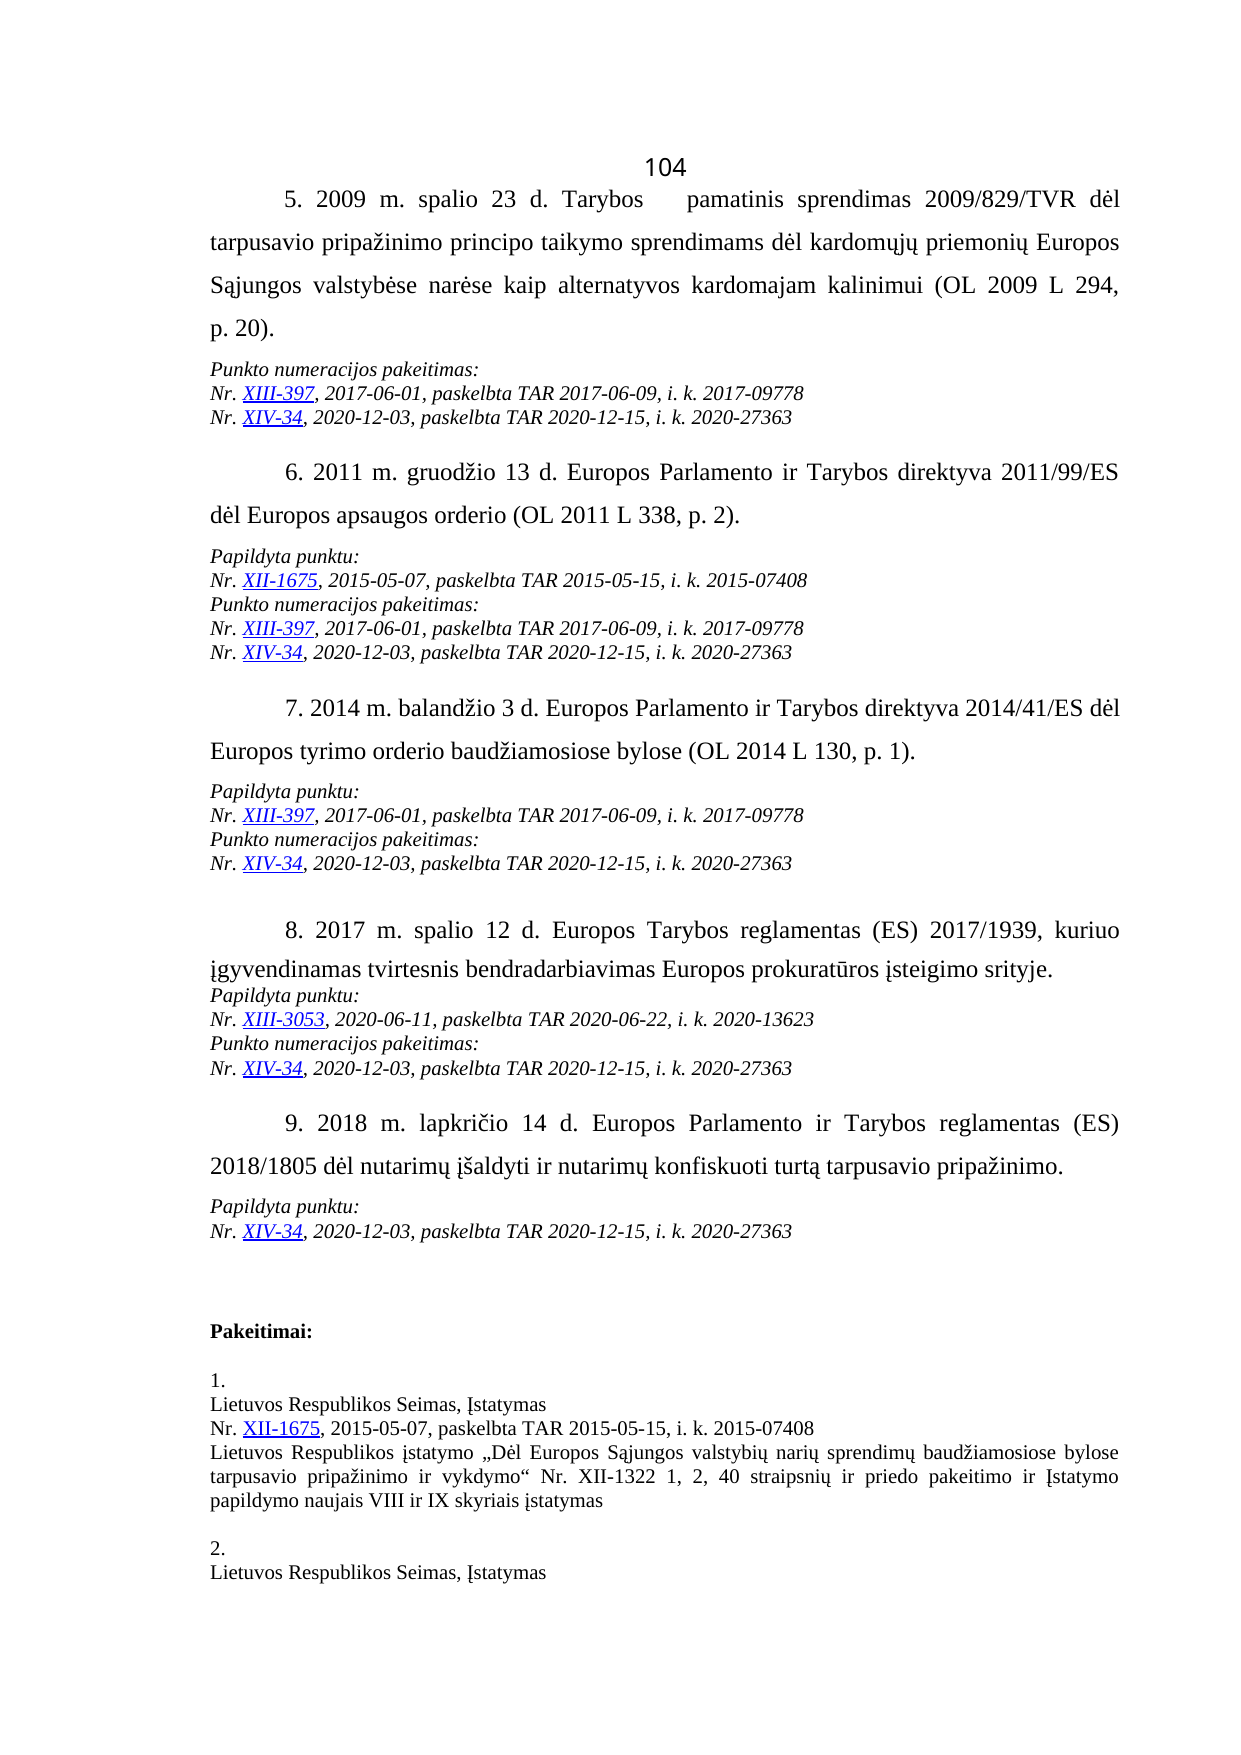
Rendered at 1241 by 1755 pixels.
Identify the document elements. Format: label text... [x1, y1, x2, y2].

text Nr. XIII-397, 2017-06-01, paskelbta TAR 2017-06-09, i. k. 2017-09778 [210, 381, 1120, 405]
text Papildyta punktu: [210, 1194, 1120, 1218]
text Punkto numeracijos pakeitimas: [210, 827, 1120, 851]
text Nr. XIV-34, 2020-12-03, paskelbta TAR 2020-12-15, i. k. 2020-27363 [210, 405, 1120, 429]
text Nr. XIV-34, 2020-12-03, paskelbta TAR 2020-12-15, i. k. 2020-27363 [210, 1218, 1120, 1243]
text Punkto numeracijos pakeitimas: [210, 592, 1120, 616]
text Papildyta punktu: [210, 544, 1120, 568]
text Nr. XIII-397, 2017-06-01, paskelbta TAR 2017-06-09, i. k. 2017-09778 [210, 616, 1120, 640]
text Lietuvos Respublikos įstatymo „Dėl Europos Sąjungos valstybių narių sprendimų baudžiamosiose bylose tarpusavio pripažinimo ir vykdymo“ Nr. XII-1322 1, 2, 40 straipsnių ir priedo pakeitimo ir Įstatymo papildymo naujais VIII ir IX skyriais įstatymas [210, 1440, 1120, 1512]
text 5. 2009 m. spalio 23 d. Tarybos pamatinis sprendimas 2009/829/TVR dėl tarpusavio pripažinimo principo taikymo sprendimams dėl kardomųjų priemonių Europos Sąjungos valstybėse narėse kaip alternatyvos kardomajam kalinimui (OL 2009 L 294, p. 20). [210, 184, 1120, 342]
text Lietuvos Respublikos Seimas, Įstatymas [210, 1560, 1120, 1584]
text Lietuvos Respublikos Seimas, Įstatymas [210, 1392, 1120, 1416]
text Nr. XII-1675, 2015-05-07, paskelbta TAR 2015-05-15, i. k. 2015-07408 [210, 568, 1120, 592]
text Nr. XIV-34, 2020-12-03, paskelbta TAR 2020-12-15, i. k. 2020-27363 [210, 851, 1120, 875]
text Nr. XIII-397, 2017-06-01, paskelbta TAR 2017-06-09, i. k. 2017-09778 [210, 803, 1120, 827]
text 6. 2011 m. gruodžio 13 d. Europos Parlamento ir Tarybos direktyva 2011/99/ES dėl Europos apsaugos orderio (OL 2011 L 338, p. 2). [210, 457, 1120, 529]
text Papildyta punktu: [210, 779, 1120, 803]
text 1. [210, 1368, 1120, 1392]
text Punkto numeracijos pakeitimas: [210, 1031, 1120, 1055]
text Papildyta punktu: [210, 983, 1120, 1007]
text 8. 2017 m. spalio 12 d. Europos Tarybos reglamentas (ES) 2017/1939, kuriuo įgyvendinamas tvirtesnis bendradarbiavimas Europos prokuratūros įsteigimo srityje. [210, 904, 1120, 983]
text Punkto numeracijos pakeitimas: [210, 357, 1120, 381]
text Nr. XIV-34, 2020-12-03, paskelbta TAR 2020-12-15, i. k. 2020-27363 [210, 640, 1120, 664]
text Nr. XII-1675, 2015-05-07, paskelbta TAR 2015-05-15, i. k. 2015-07408 [210, 1416, 1120, 1440]
text 2. [210, 1536, 1120, 1560]
text Nr. XIV-34, 2020-12-03, paskelbta TAR 2020-12-15, i. k. 2020-27363 [210, 1055, 1120, 1079]
text Nr. XIII-3053, 2020-06-11, paskelbta TAR 2020-06-22, i. k. 2020-13623 [210, 1007, 1120, 1031]
text 7. 2014 m. balandžio 3 d. Europos Parlamento ir Tarybos direktyva 2014/41/ES dėl Europos tyrimo orderio baudžiamosiose bylose (OL 2014 L 130, p. 1). [210, 693, 1120, 765]
text 9. 2018 m. lapkričio 14 d. Europos Parlamento ir Tarybos reglamentas (ES) 2018/1805 dėl nutarimų įšaldyti ir nutarimų konfiskuoti turtą tarpusavio pripažinimo. [210, 1108, 1120, 1180]
text Pakeitimai: [210, 1319, 1120, 1343]
